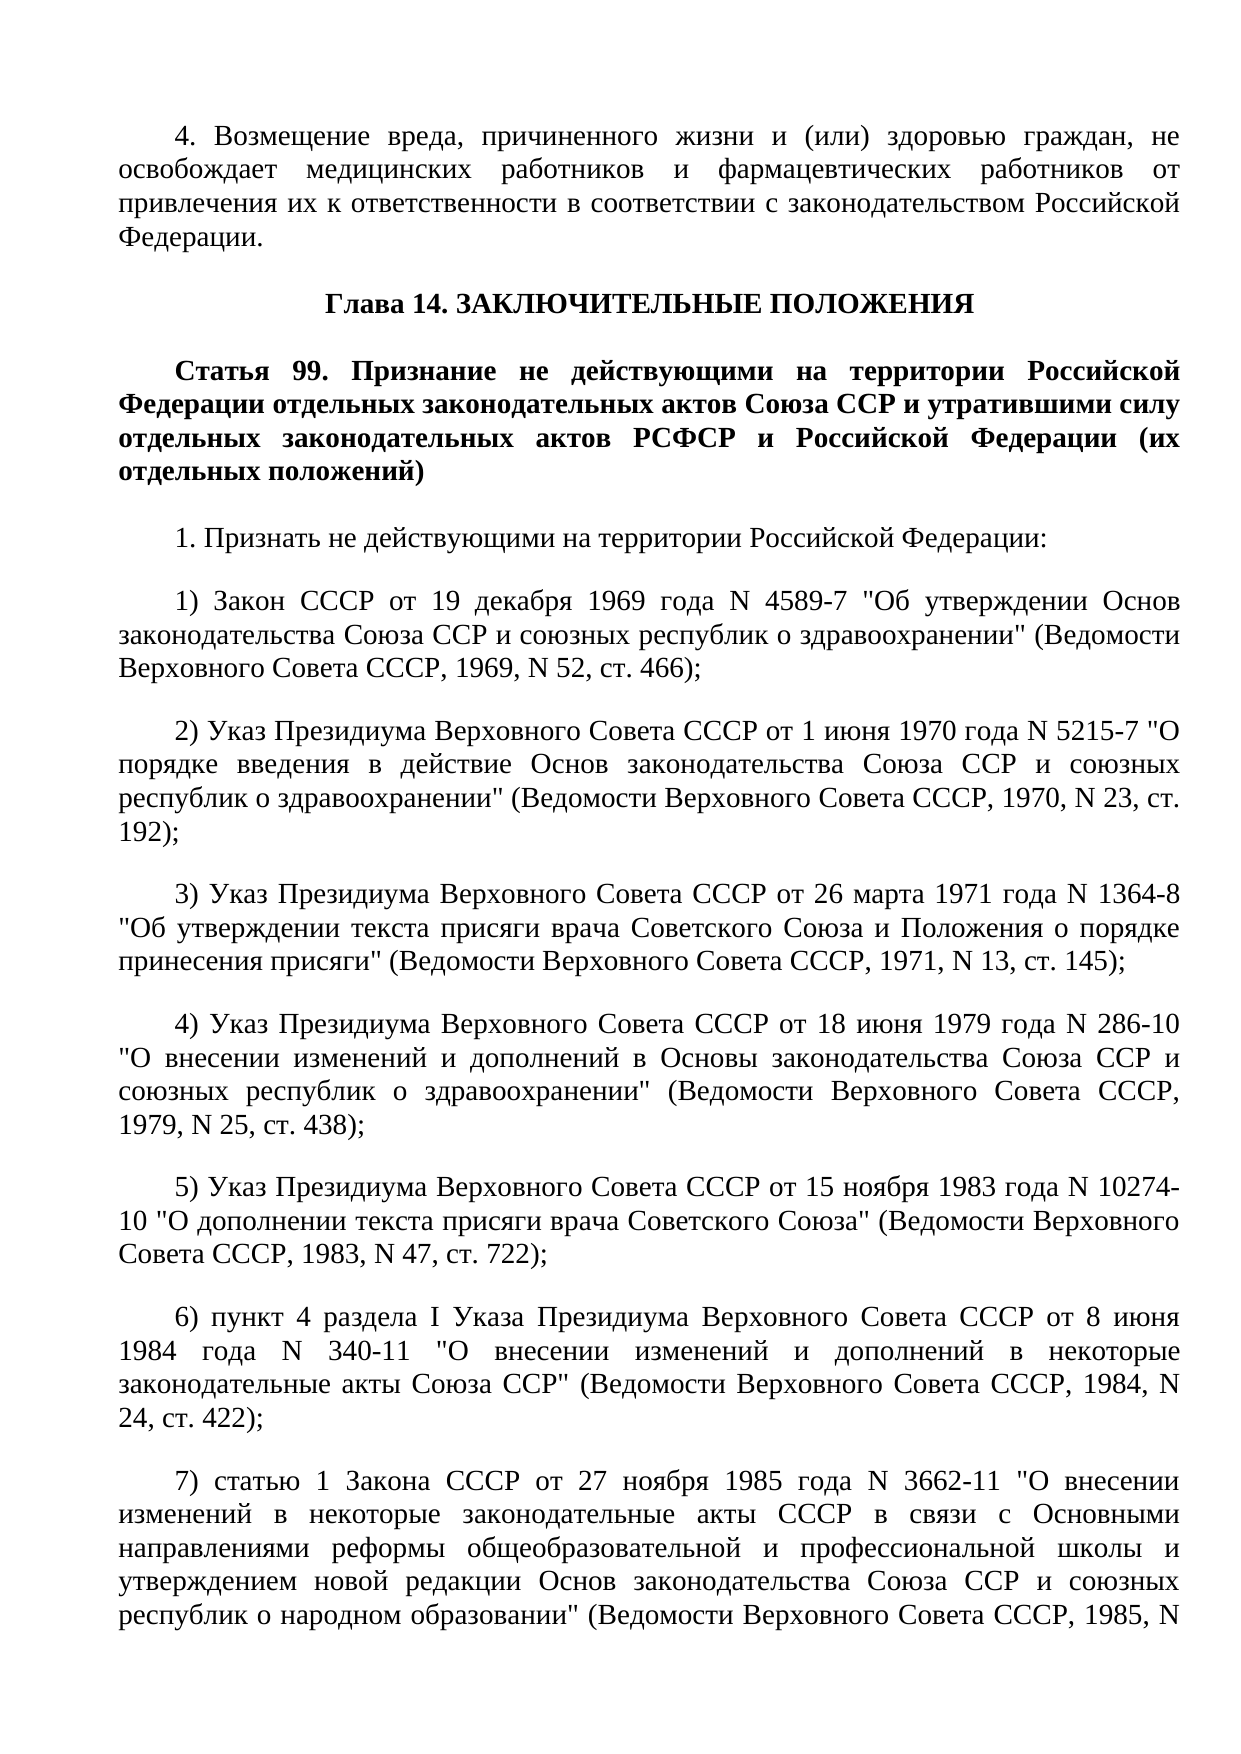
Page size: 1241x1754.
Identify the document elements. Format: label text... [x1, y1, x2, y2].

text 3) Указ Президиума Верховного Совета СССР от 26 марта 1971 года N 1364-8 "Об утверждении текста присяги врача Советского Союза и Положения о порядке принесения присяги" (Ведомости Верховного Совета СССР, 1971, N 13, ст. 145); [118, 876, 1181, 977]
text 2) Указ Президиума Верховного Совета СССР от 1 июня 1970 года N 5215-7 "О порядке введения в действие Основ законодательства Союза ССР и союзных республик о здравоохранении" (Ведомости Верховного Совета СССР, 1970, N 23, ст. 192); [118, 713, 1181, 847]
text 6) пункт 4 раздела I Указа Президиума Верховного Совета СССР от 8 июня 1984 года N 340-11 "О внесении изменений и дополнений в некоторые законодательные акты Союза ССР" (Ведомости Верховного Совета СССР, 1984, N 24, ст. 422); [118, 1299, 1181, 1433]
text 7) статью 1 Закона СССР от 27 ноября 1985 года N 3662-11 "О внесении изменений в некоторые законодательные акты СССР в связи с Основными направлениями реформы общеобразовательной и профессиональной школы и утверждением новой редакции Основ законодательства Союза ССР и союзных республик о народном образовании" (Ведомости Верховного Совета СССР, 1985, N [118, 1463, 1181, 1630]
text 4) Указ Президиума Верховного Совета СССР от 18 июня 1979 года N 286-10 "О внесении изменений и дополнений в Основы законодательства Союза ССР и союзных республик о здравоохранении" (Ведомости Верховного Совета СССР, 1979, N 25, ст. 438); [118, 1006, 1181, 1140]
title Глава 14. ЗАКЛЮЧИТЕЛЬНЫЕ ПОЛОЖЕНИЯ [118, 286, 1181, 319]
text 4. Возмещение вреда, причиненного жизни и (или) здоровью граждан, не освобождает медицинских работников и фармацевтических работников от привлечения их к ответственности в соответствии с законодательством Российской Федерации. [118, 118, 1181, 252]
text 5) Указ Президиума Верховного Совета СССР от 15 ноября 1983 года N 10274-10 "О дополнении текста присяги врача Советского Союза" (Ведомости Верховного Совета СССР, 1983, N 47, ст. 722); [118, 1169, 1181, 1270]
text 1. Признать не действующими на территории Российской Федерации: [118, 521, 1181, 554]
text 1) Закон СССР от 19 декабря 1969 года N 4589-7 "Об утверждении Основ законодательства Союза ССР и союзных республик о здравоохранении" (Ведомости Верховного Совета СССР, 1969, N 52, ст. 466); [118, 583, 1181, 684]
title Статья 99. Признание не действующими на территории Российской Федерации отдельных законодательных актов Союза ССР и утратившими силу отдельных законодательных актов РСФСР и Российской Федерации (их отдельных положений) [118, 353, 1181, 487]
